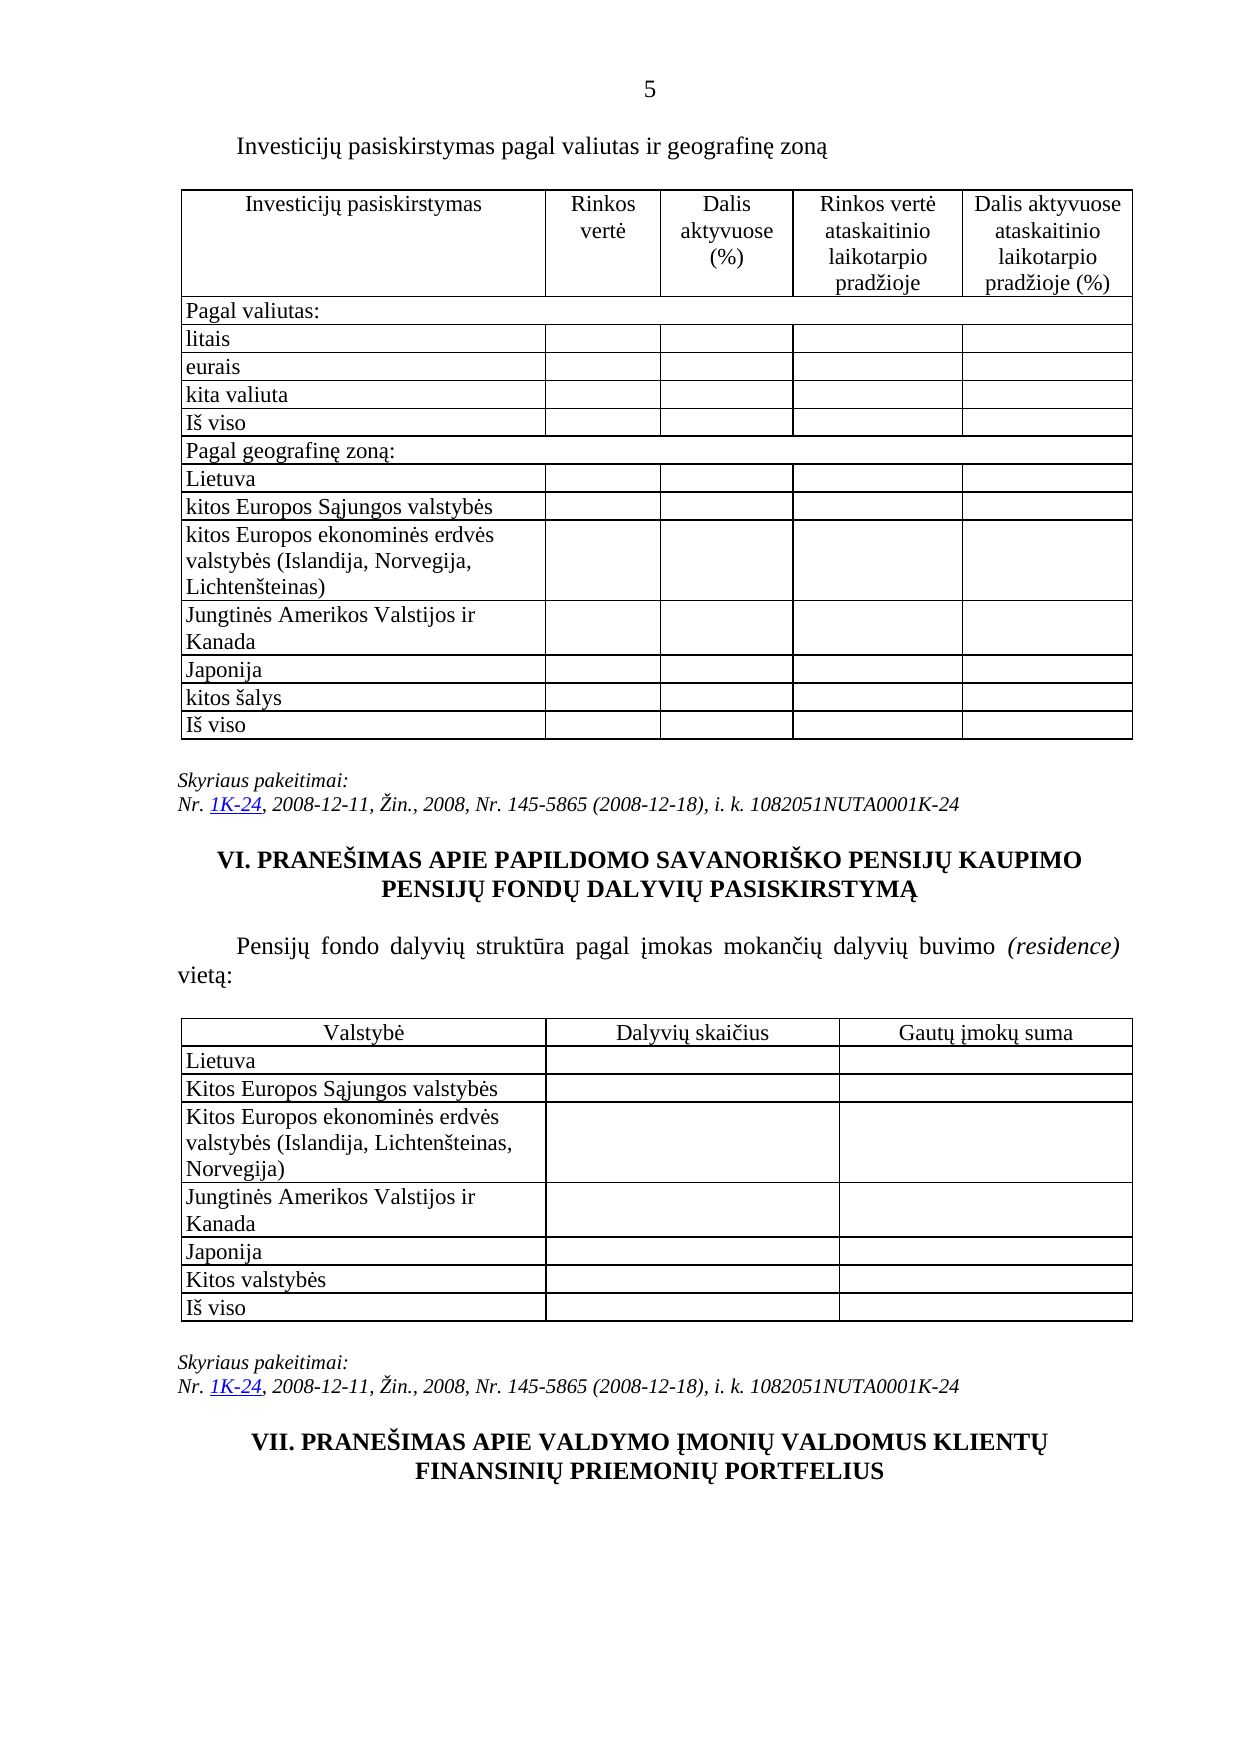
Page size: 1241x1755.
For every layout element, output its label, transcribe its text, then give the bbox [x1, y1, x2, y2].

table_cell [794, 325, 962, 352]
table_cell kita valiuta [182, 381, 545, 407]
table_cell [546, 712, 660, 738]
table_cell Iš viso [182, 1294, 545, 1320]
table_cell [963, 325, 1132, 352]
table_cell [840, 1103, 1132, 1182]
table_cell [840, 1238, 1132, 1264]
table_cell [661, 712, 792, 738]
table_cell [547, 1183, 839, 1236]
table_cell Lietuva [182, 1047, 545, 1073]
table_cell litais [182, 325, 545, 352]
table_cell [840, 1047, 1132, 1073]
table_cell Pagal geografinę zoną: [182, 437, 1132, 463]
text Pensijų fondo dalyvių struktūra pagal įmokas mokančių dalyvių buvimo (residence) vietą: [177, 931, 1122, 989]
table_cell [840, 1183, 1132, 1236]
table_cell [794, 684, 962, 710]
table_cell [963, 684, 1132, 710]
table_cell [547, 1103, 839, 1182]
table_cell [840, 1266, 1132, 1292]
table_cell [963, 409, 1132, 435]
table_cell Lietuva [182, 465, 545, 491]
table_cell Kitos valstybės [182, 1266, 545, 1292]
table_cell eurais [182, 353, 545, 379]
table_header Valstybė [182, 1019, 545, 1045]
table_cell [547, 1238, 839, 1264]
table_cell [546, 521, 660, 600]
table_cell [963, 521, 1132, 600]
table_header Dalis aktyvuose (%) [661, 191, 792, 296]
table_cell [794, 656, 962, 682]
table_cell kitos šalys [182, 684, 545, 710]
table_cell [840, 1294, 1132, 1320]
table_cell Kitos Europos Sąjungos valstybės [182, 1075, 545, 1101]
table_cell [963, 712, 1132, 738]
text Nr. 1K-24, 2008-12-11, Žin., 2008, Nr. 145-5865 (2008-12-18), i. k. 1082051NUTA0001K-24 [177, 1374, 1122, 1398]
text Nr. 1K-24, 2008-12-11, Žin., 2008, Nr. 145-5865 (2008-12-18), i. k. 1082051NUTA0001K-24 [177, 792, 1122, 816]
table_cell [661, 409, 792, 435]
table_cell [963, 353, 1132, 379]
table_cell [661, 521, 792, 600]
table_header Rinkos vertė [546, 191, 660, 296]
table_header Rinkos vertė ataskaitinio laikotarpio pradžioje [794, 191, 962, 296]
table_cell [547, 1266, 839, 1292]
table_cell Iš viso [182, 712, 545, 738]
table_cell [661, 381, 792, 407]
table_cell Jungtinės Amerikos Valstijos ir Kanada [182, 1183, 545, 1236]
table_cell [661, 353, 792, 379]
table_cell [794, 465, 962, 491]
table_cell Japonija [182, 656, 545, 682]
text Skyriaus pakeitimai: [177, 768, 1122, 792]
table_cell [546, 353, 660, 379]
table_cell [794, 381, 962, 407]
table_cell [794, 601, 962, 654]
text VI. PRANEŠIMAS APIE PAPILDOMO SAVANORIŠKO PENSIJŲ KAUPIMO PENSIJŲ FONDŲ DALYVIŲ PASISKIRSTYMĄ [177, 845, 1122, 902]
table_cell [547, 1075, 839, 1101]
table_cell [661, 325, 792, 352]
table_cell [547, 1047, 839, 1073]
table_cell [963, 601, 1132, 654]
table_cell [546, 381, 660, 407]
table_cell kitos Europos Sąjungos valstybės [182, 493, 545, 519]
table_cell [661, 465, 792, 491]
table_cell [794, 493, 962, 519]
table_cell [546, 493, 660, 519]
table_cell [794, 409, 962, 435]
text Investicijų pasiskirstymas pagal valiutas ir geografinę zoną [177, 131, 1122, 160]
table_cell [963, 381, 1132, 407]
table_cell [661, 493, 792, 519]
table_cell [546, 465, 660, 491]
table_cell kitos Europos ekonominės erdvės valstybės (Islandija, Norvegija, Lichtenšteinas) [182, 521, 545, 600]
table_cell Jungtinės Amerikos Valstijos ir Kanada [182, 601, 545, 654]
table_cell [794, 521, 962, 600]
table_cell [546, 409, 660, 435]
table_header Gautų įmokų suma [840, 1019, 1132, 1045]
table_cell [963, 465, 1132, 491]
table_cell Japonija [182, 1238, 545, 1264]
table_cell [546, 684, 660, 710]
table_cell [661, 656, 792, 682]
text ViI. PRANEŠIMAs apie valdymo įmonių valdomus klientų finansinių priemonių portfelius [177, 1427, 1122, 1484]
table_cell [661, 601, 792, 654]
table_cell [963, 656, 1132, 682]
table_cell [794, 353, 962, 379]
table_cell Kitos Europos ekonominės erdvės valstybės (Islandija, Lichtenšteinas, Norvegija) [182, 1103, 545, 1182]
table_cell [546, 656, 660, 682]
table_cell [547, 1294, 839, 1320]
table_cell [840, 1075, 1132, 1101]
table_cell [963, 493, 1132, 519]
table_header Dalyvių skaičius [547, 1019, 839, 1045]
text Skyriaus pakeitimai: [177, 1350, 1122, 1374]
table_header Dalis aktyvuose ataskaitinio laikotarpio pradžioje (%) [963, 191, 1132, 296]
table_cell [661, 684, 792, 710]
table_cell [546, 601, 660, 654]
table_cell Pagal valiutas: [182, 297, 1132, 324]
table_header Investicijų pasiskirstymas [182, 191, 545, 296]
table_cell [794, 712, 962, 738]
table_cell Iš viso [182, 409, 545, 435]
table_cell [546, 325, 660, 352]
